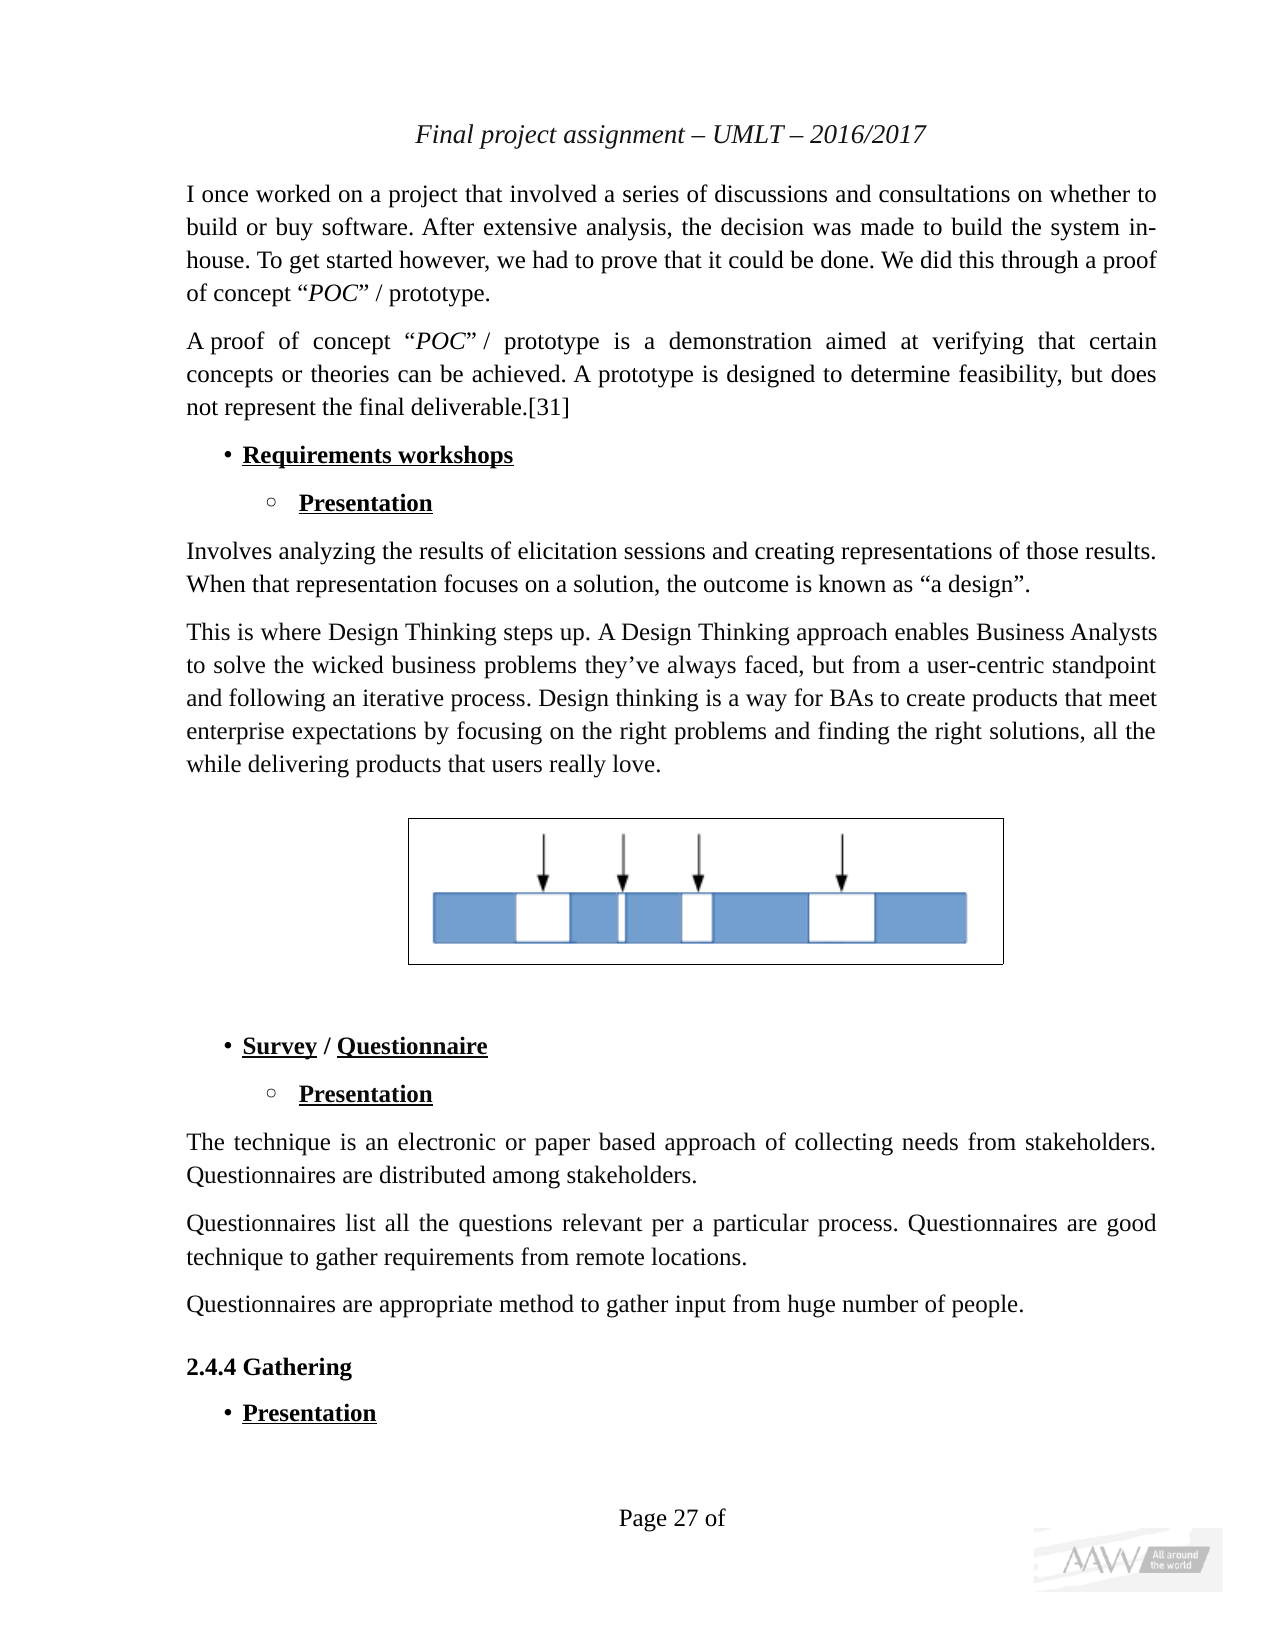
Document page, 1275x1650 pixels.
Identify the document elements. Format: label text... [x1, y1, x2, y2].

text I once worked on a project that involved a series of discussions and consultations on whether to build or buy software. After extensive analysis, the decision was made to build the system in-house. To get started however, we had to prove that it could be done. We did this through a proof of concept “POC” / prototype. [186, 179, 1158, 307]
list Requirements workshops [223, 440, 1158, 469]
text This is where Design Thinking steps up. A Design Thinking approach enables Business Analysts to solve the wicked business problems they’ve always faced, but from a user-centric standpoint and following an iterative process. Design thinking is a way for BAs to create products that meet enterprise expectations by focusing on the right problems and finding the right solutions, all the while delivering products that users really love. [186, 617, 1158, 778]
text Involves analyzing the results of elicitation sessions and creating representations of those results. When that representation focuses on a solution, the outcome is known as “a design”. [186, 536, 1158, 598]
list Presentation [223, 1398, 1158, 1426]
picture [410, 820, 1000, 962]
text The technique is an electronic or paper based approach of collecting needs from stakeholders. Questionnaires are distributed among stakeholders. [186, 1127, 1158, 1189]
picture [1033, 1528, 1223, 1592]
list Survey / Questionnaire [223, 1031, 1158, 1060]
text Questionnaires list all the questions relevant per a particular process. Questionnaires are good technique to gather requirements from remote locations. [186, 1208, 1158, 1270]
text A proof of concept “POC” / prototype is a demonstration aimed at verifying that certain concepts or theories can be achieved. A prototype is designed to determine feasibility, but does not represent the final deliverable.[31] [186, 326, 1158, 421]
list Presentation [261, 1079, 1158, 1108]
text Questionnaires are appropriate method to gather input from huge number of people. [186, 1289, 1158, 1318]
subtitle 2.4.4 Gathering [186, 1352, 1158, 1381]
list Presentation [261, 488, 1158, 517]
